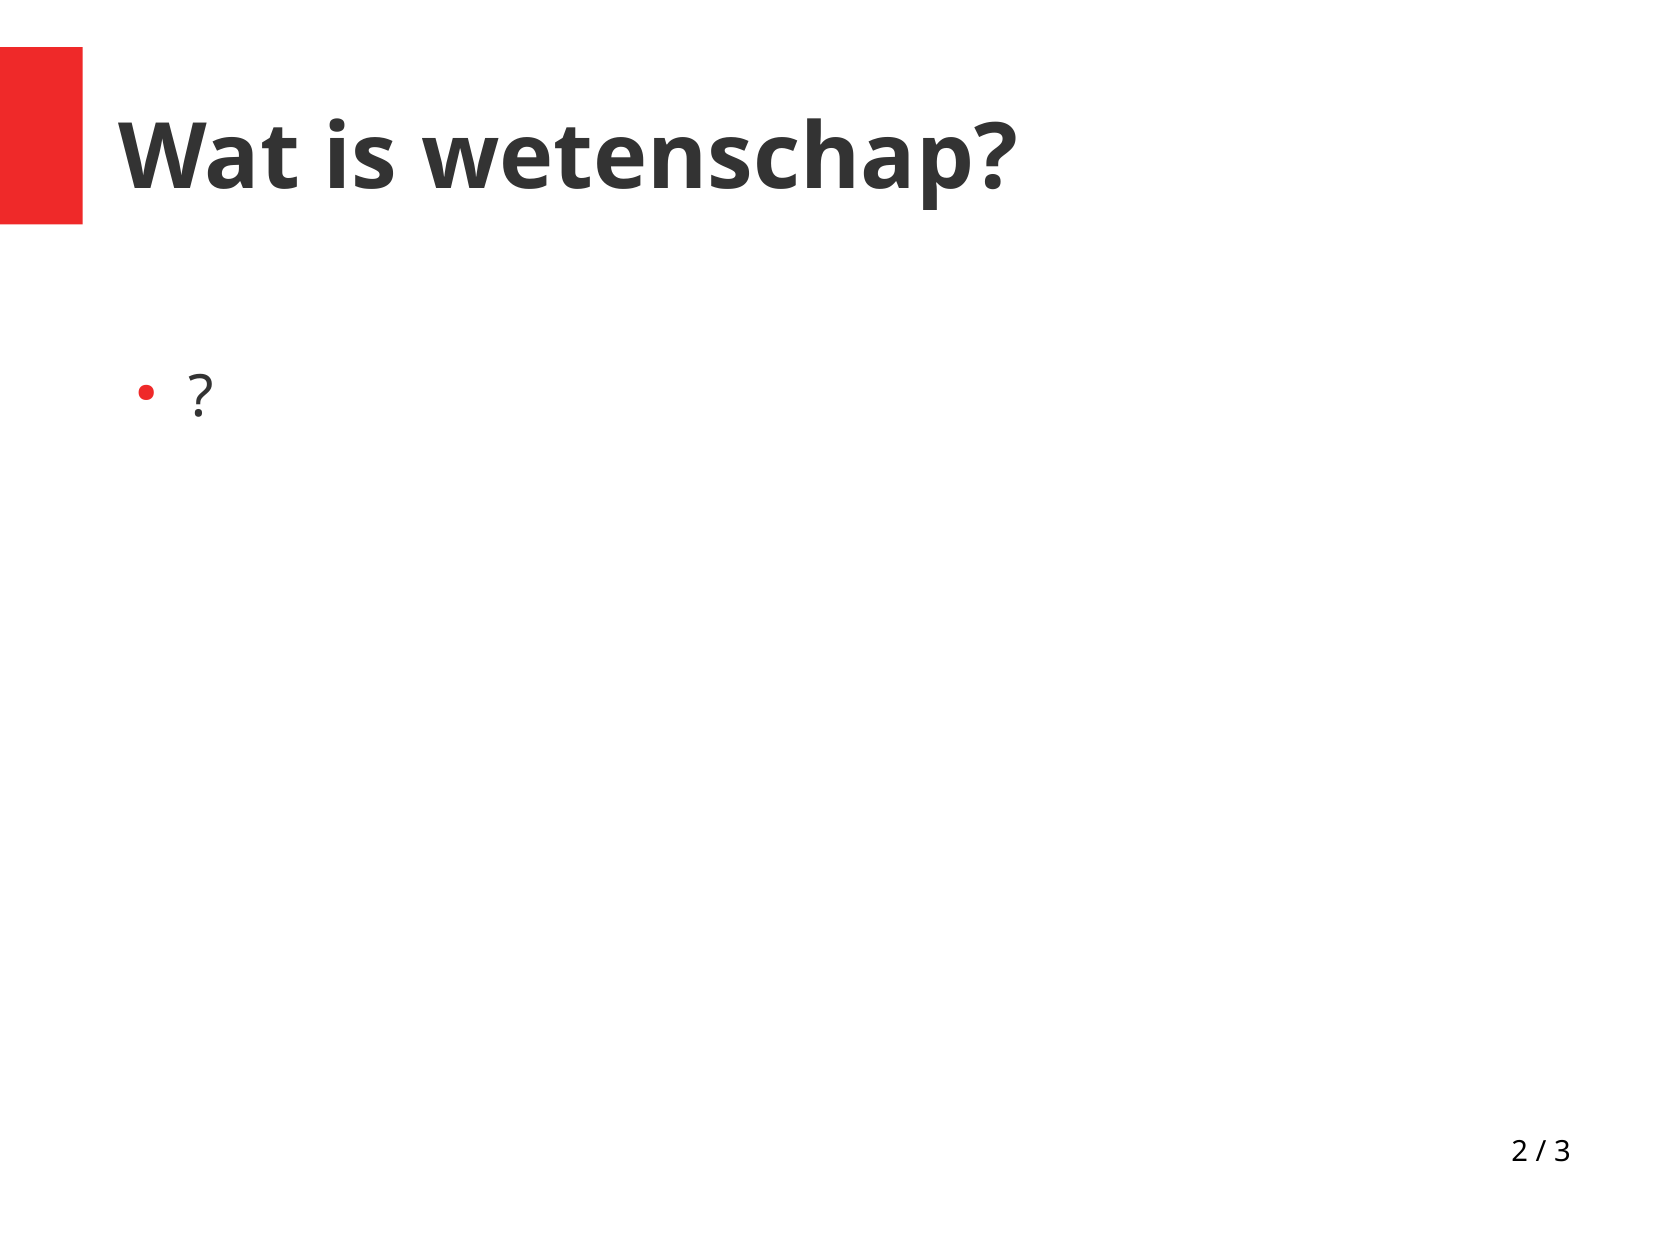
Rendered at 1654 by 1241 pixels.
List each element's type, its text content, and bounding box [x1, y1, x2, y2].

title Wat is wetenschap? [118, 49, 1571, 257]
list ? [118, 354, 1536, 1074]
